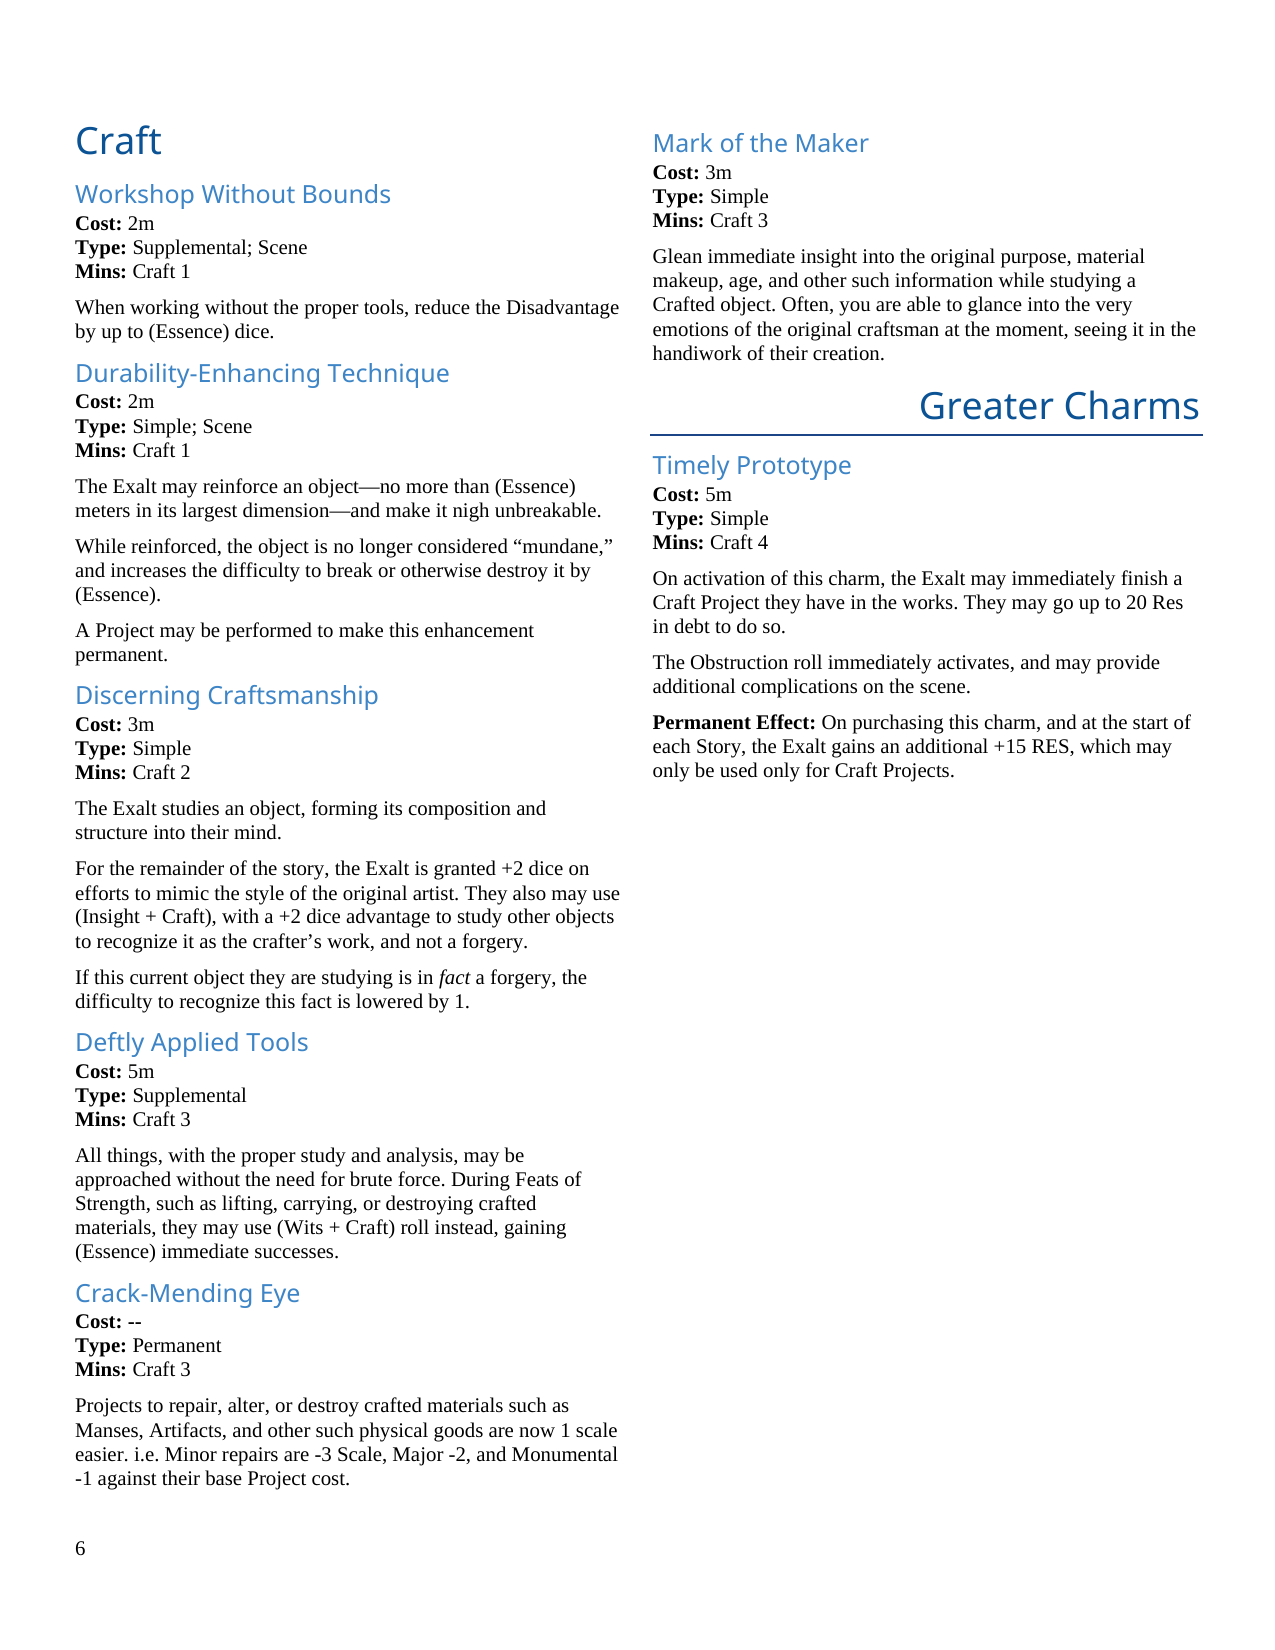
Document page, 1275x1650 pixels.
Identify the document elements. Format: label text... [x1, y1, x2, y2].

text All things, with the proper study and analysis, may be approached without the need for brute force. During Feats of Strength, such as lifting, carrying, or destroying crafted materials, they may use (Wits + Craft) roll instead, gaining (Essence) immediate successes. [75, 1143, 622, 1263]
text The Obstruction roll immediately activates, and may provide additional complications on the scene. [652, 650, 1200, 698]
text The Exalt studies an object, forming its composition and structure into their mind. [75, 796, 622, 844]
text Cost: 3m Type: Simple Mins: Craft 3 [652, 160, 1200, 232]
subtitle Deftly Applied Tools [75, 1025, 622, 1059]
text When working without the proper tools, reduce the Disadvantage by up to (Essence) dice. [75, 295, 622, 343]
text On activation of this charm, the Exalt may immediately finish a Craft Project they have in the works. They may go up to 20 Res in debt to do so. [652, 566, 1200, 638]
subtitle Durability-Enhancing Technique [75, 355, 622, 389]
subtitle Greater Charms [649, 377, 1203, 436]
text Glean immediate insight into the original purpose, material makeup, age, and other such information while studying a Crafted object. Often, you are able to glance into the very emotions of the original craftsman at the moment, seeing it in the handiwork of their creation. [652, 244, 1200, 364]
subtitle Mark of the Maker [652, 126, 1200, 160]
text Cost: 5m Type: Simple Mins: Craft 4 [652, 482, 1200, 554]
text For the remainder of the story, the Exalt is granted +2 dice on efforts to mimic the style of the original artist. They also may use (Insight + Craft), with a +2 dice advantage to study other objects to recognize it as the crafter’s work, and not a forgery. [75, 856, 622, 953]
text A Project may be performed to make this enhancement permanent. [75, 618, 622, 666]
text Cost: 3m Type: Simple Mins: Craft 2 [75, 712, 622, 784]
subtitle Workshop Without Bounds [75, 177, 622, 211]
text Permanent Effect: On purchasing this charm, and at the start of each Story, the Exalt gains an additional +15 RES, which may only be used only for Craft Projects. [652, 710, 1200, 782]
text Cost: 2m Type: Supplemental; Scene Mins: Craft 1 [75, 211, 622, 283]
text If this current object they are studying is in fact a forgery, the difficulty to recognize this fact is lowered by 1. [75, 964, 622, 1013]
subtitle Timely Prototype [652, 448, 1200, 482]
subtitle Discerning Craftsmanship [75, 678, 622, 712]
text Projects to repair, alter, or destroy crafted materials such as Manses, Artifacts, and other such physical goods are now 1 scale easier. i.e. Minor repairs are -3 Scale, Major -2, and Monumental -1 against their base Project cost. [75, 1393, 622, 1490]
text While reinforced, the object is no longer considered “mundane,” and increases the difficulty to break or otherwise destroy it by (Essence). [75, 534, 622, 606]
subtitle Crack-Mending Eye [75, 1275, 622, 1309]
text Cost: -- Type: Permanent Mins: Craft 3 [75, 1309, 622, 1381]
text Cost: 5m Type: Supplemental Mins: Craft 3 [75, 1059, 622, 1131]
text The Exalt may reinforce an object—no more than (Essence) meters in its largest dimension—and make it nigh unbreakable. [75, 474, 622, 522]
subtitle Craft [75, 114, 622, 165]
text Cost: 2m Type: Simple; Scene Mins: Craft 1 [75, 389, 622, 462]
